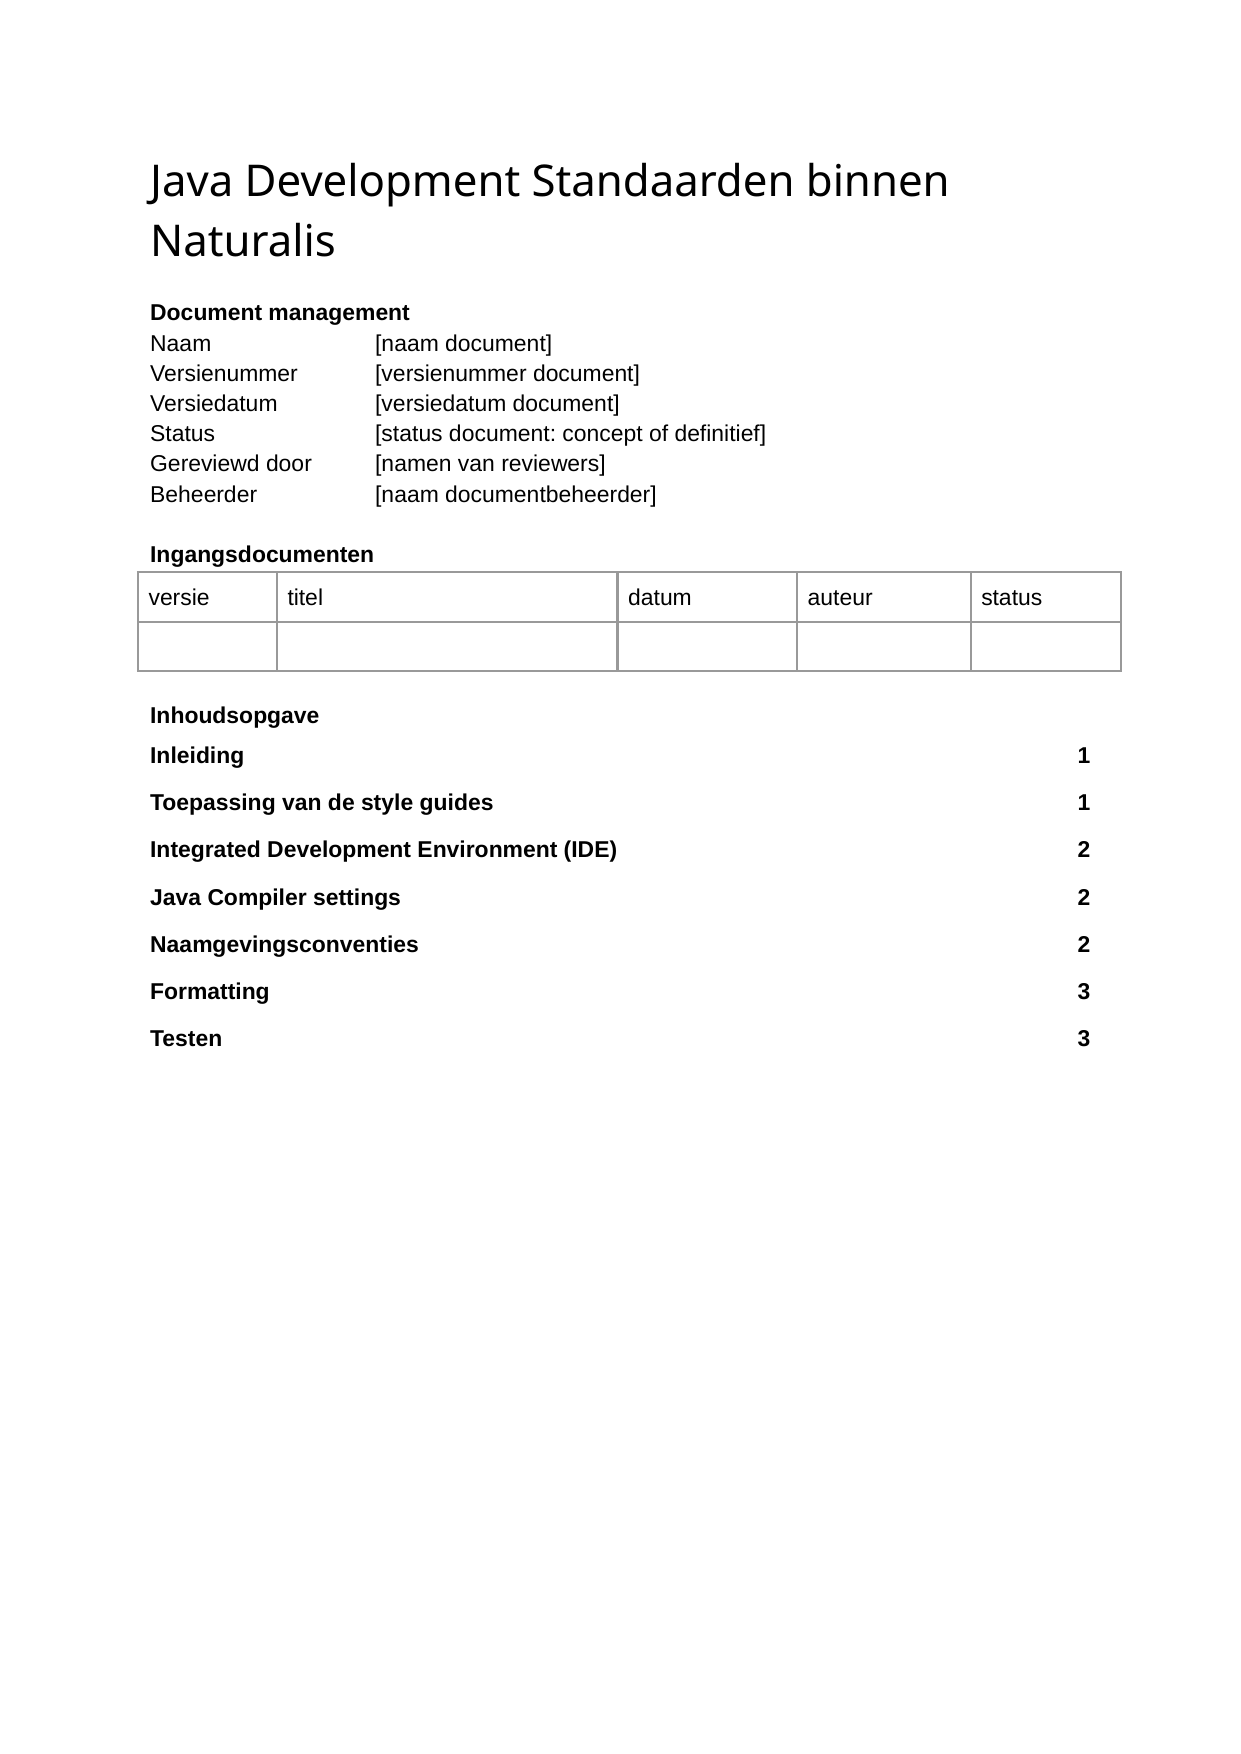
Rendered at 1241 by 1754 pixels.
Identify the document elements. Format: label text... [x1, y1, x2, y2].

text Status [status document: concept of definitief] [150, 420, 1090, 447]
text Versienummer [versienummer document] [150, 360, 1090, 386]
table_cell [278, 623, 616, 670]
table_header titel [278, 573, 616, 621]
text Integrated Development Environment (IDE) 2 [150, 836, 1090, 863]
text Naam [naam document] [150, 329, 1090, 356]
table_header datum [619, 573, 796, 621]
text Formatting 3 [150, 978, 1090, 1004]
table_cell [139, 623, 276, 670]
table_cell [619, 623, 796, 670]
text Gereviewd door [namen van reviewers] [150, 450, 1090, 477]
text Testen 3 [150, 1025, 1090, 1051]
text Ingangsdocumenten [150, 541, 1090, 567]
text Toepassing van de style guides 1 [150, 789, 1090, 816]
table_header versie [139, 573, 276, 621]
text Inhoudsopgave [150, 702, 1090, 728]
text Naamgevingsconventies 2 [150, 931, 1090, 957]
text Java Compiler settings 2 [150, 883, 1090, 910]
table_cell [972, 623, 1120, 670]
text Inleiding 1 [150, 742, 1090, 768]
table_cell [798, 623, 970, 670]
table_header auteur [798, 573, 970, 621]
title Java Development Standaarden binnen Naturalis [150, 150, 1090, 269]
text Document management [150, 299, 1090, 326]
text Beheerder [naam documentbeheerder] [150, 481, 1090, 507]
text Versiedatum [versiedatum document] [150, 390, 1090, 416]
table_header status [972, 573, 1120, 621]
